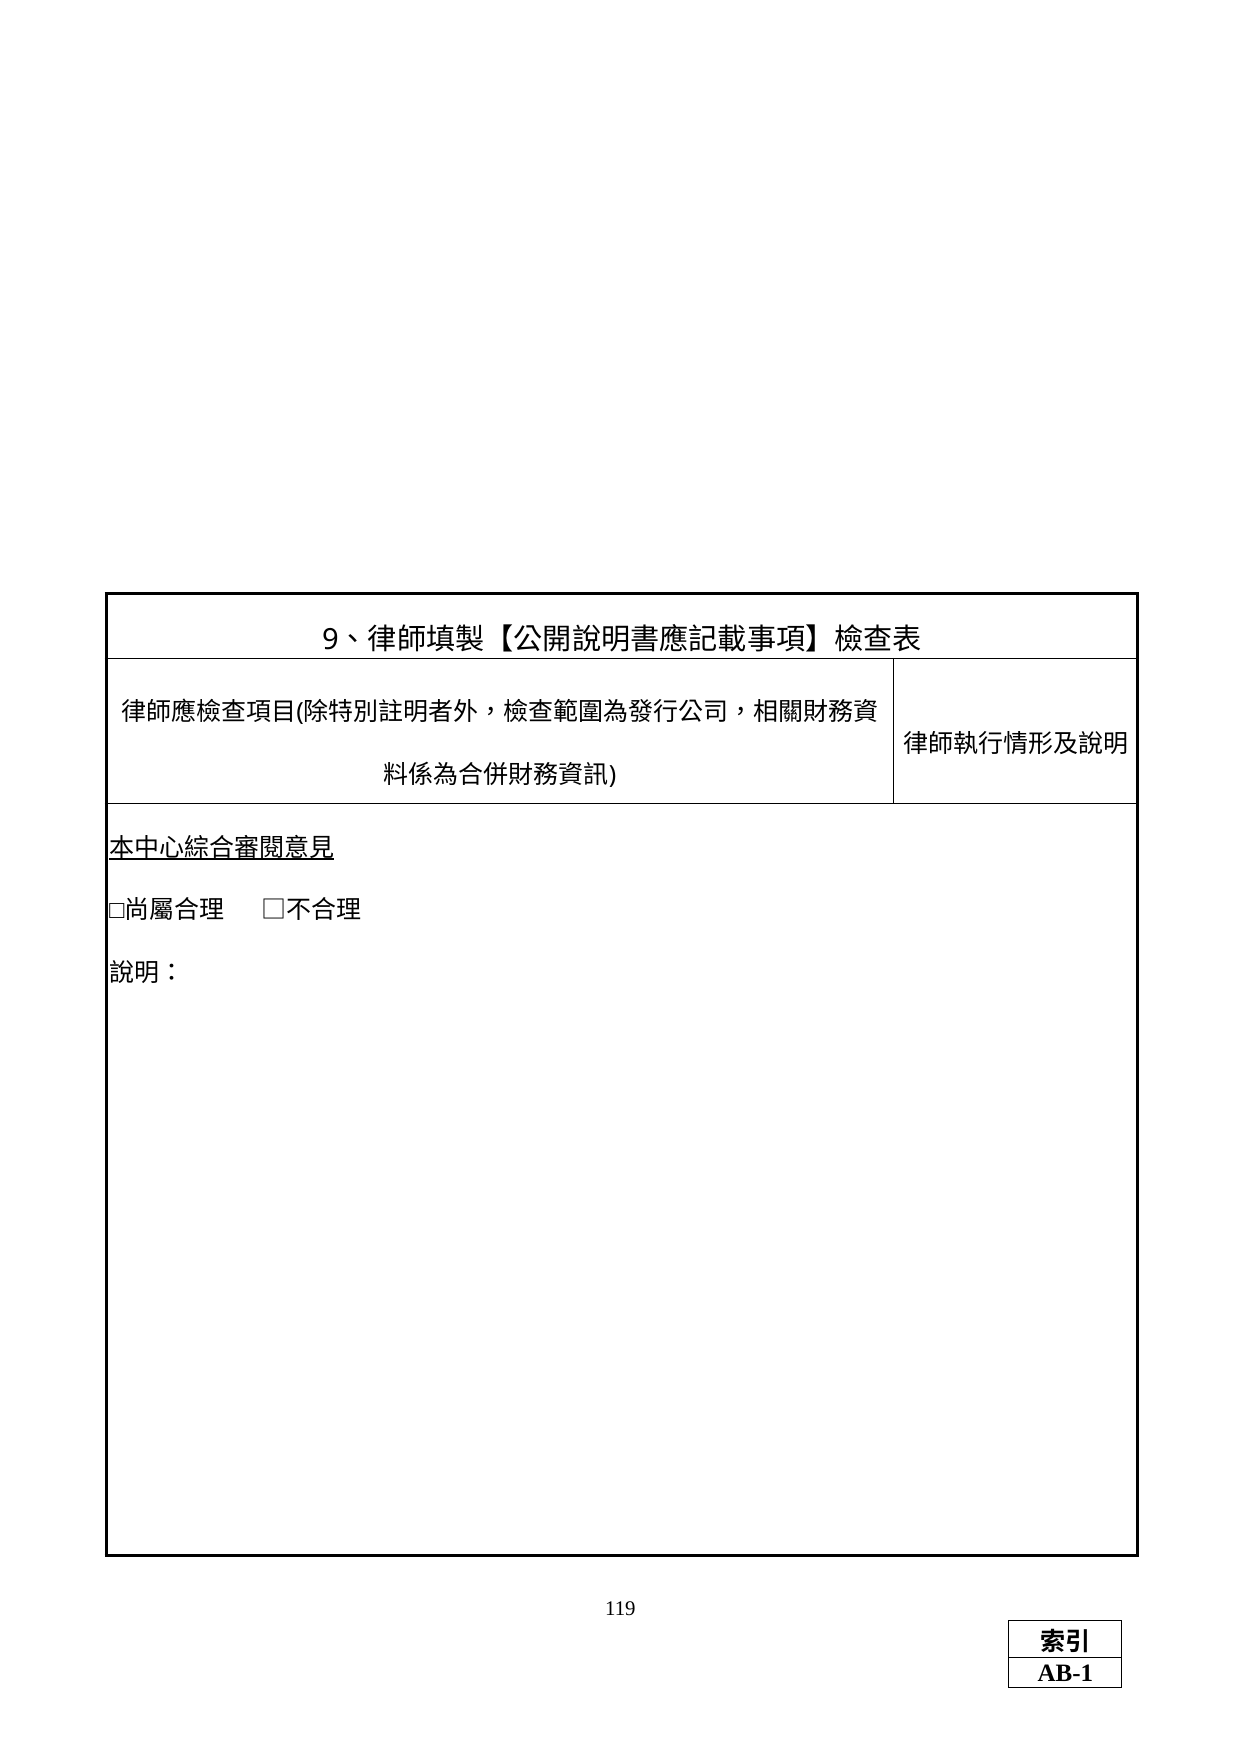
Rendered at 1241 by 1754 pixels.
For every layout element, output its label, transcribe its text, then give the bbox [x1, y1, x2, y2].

table_cell 律師應檢查項目(除特別註明者外，檢查範圍為發行公司，相關財務資料係為合併財務資訊) [108, 659, 893, 803]
table_header 9、律師填製【公開說明書應記載事項】檢查表 [108, 595, 1136, 658]
table_cell 本中心綜合審閱意見 □尚屬合理 □不合理 說明： [108, 804, 1136, 1554]
table_cell 律師執行情形及說明 [894, 659, 1136, 803]
